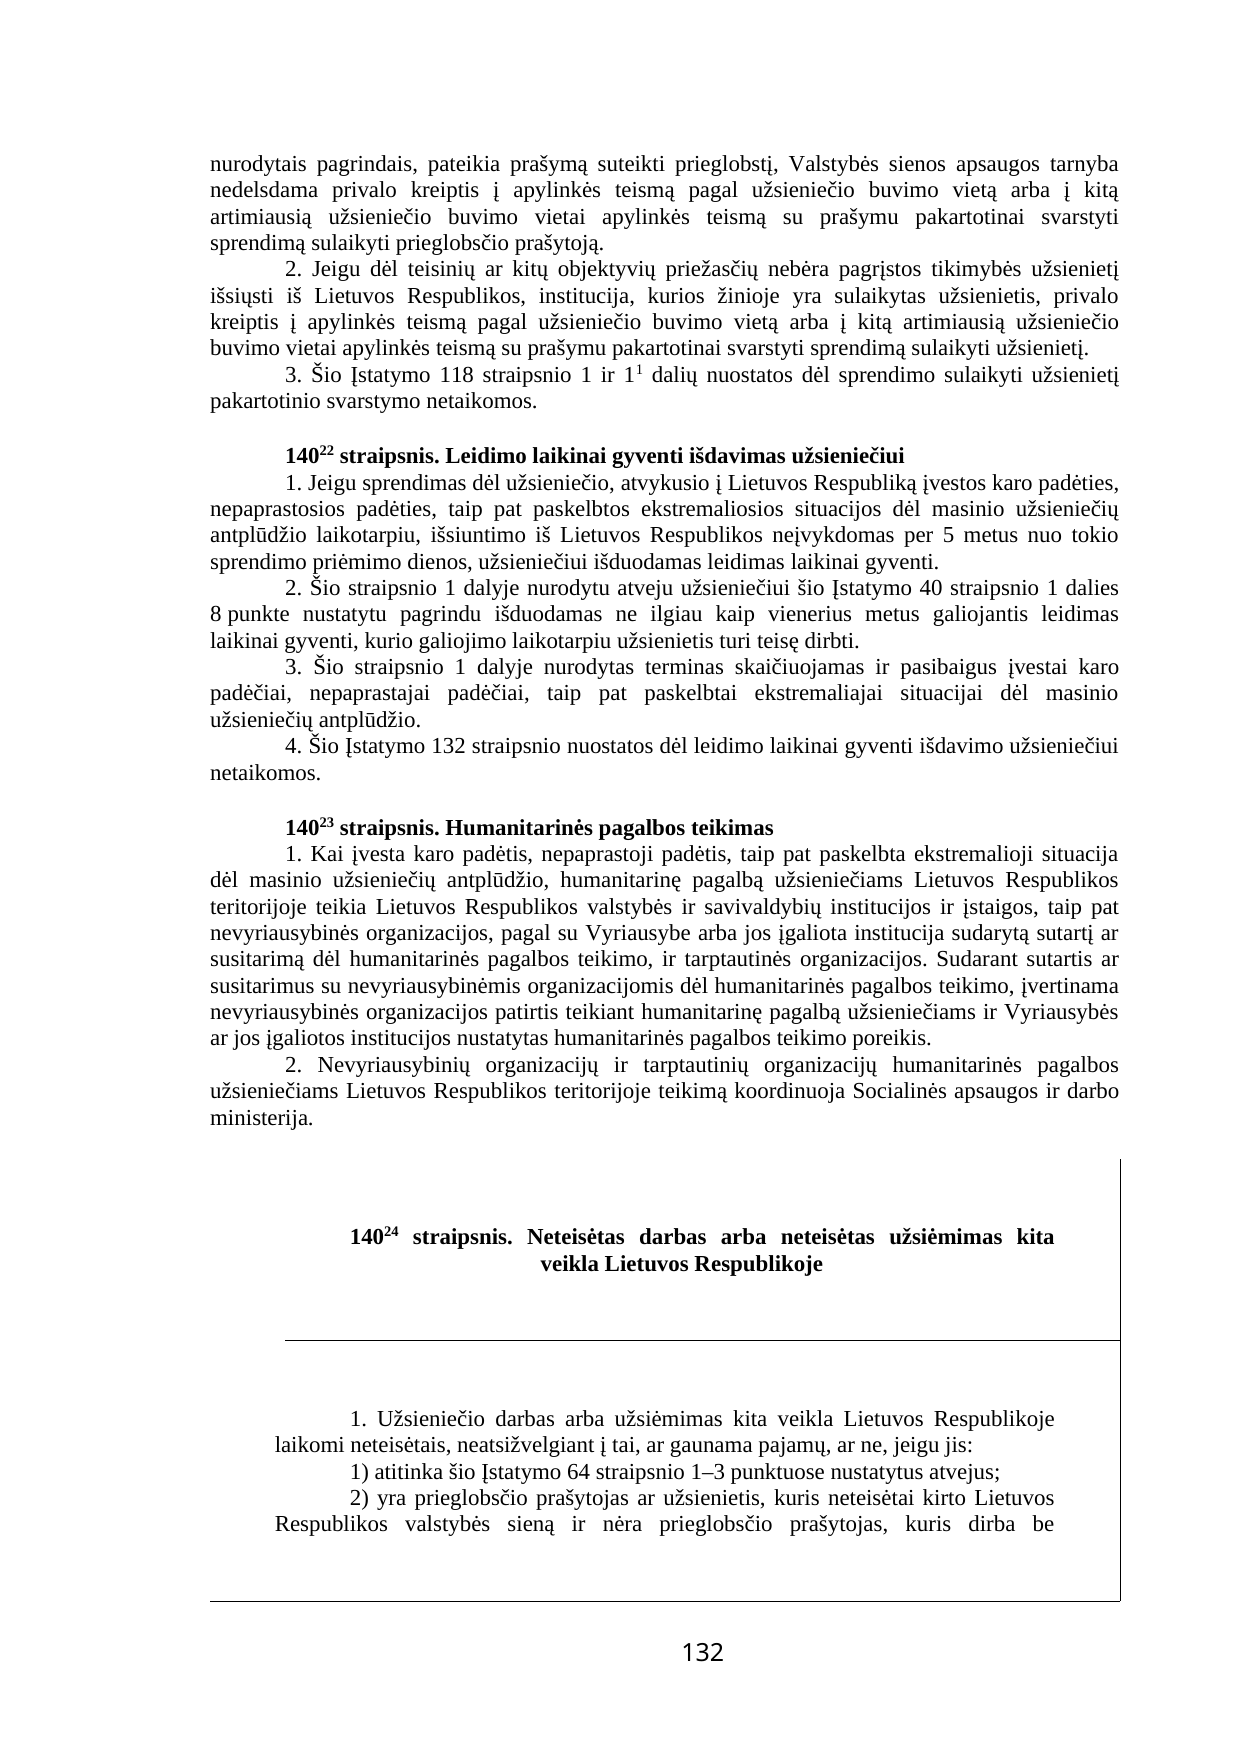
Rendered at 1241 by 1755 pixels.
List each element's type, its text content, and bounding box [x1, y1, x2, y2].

text 14024 straipsnis. Neteisėtas darbas arba neteisėtas užsiėmimas kita veikla Lietuvos Respublikoje [285, 1159, 1120, 1340]
text 2. Nevyriausybinių organizacijų ir tarptautinių organizacijų humanitarinės pagalbos užsieniečiams Lietuvos Respublikos teritorijoje teikimą koordinuoja Socialinės apsaugos ir darbo ministerija. [210, 1051, 1120, 1130]
text 1. Užsieniečio darbas arba užsiėmimas kita veikla Lietuvos Respublikoje laikomi neteisėtais, neatsižvelgiant į tai, ar gaunama pajamų, ar ne, jeigu jis: [210, 1341, 1120, 1458]
text 14023 straipsnis. Humanitarinės pagalbos teikimas [210, 814, 1120, 840]
text 14022 straipsnis. Leidimo laikinai gyventi išdavimas užsieniečiui [210, 442, 1120, 469]
text 1. Kai įvesta karo padėtis, nepaprastoji padėtis, taip pat paskelbta ekstremalioji situacija dėl masinio užsieniečių antplūdžio, humanitarinę pagalbą užsieniečiams Lietuvos Respublikos teritorijoje teikia Lietuvos Respublikos valstybės ir savivaldybių institucijos ir įstaigos, taip pat nevyriausybinės organizacijos, pagal su Vyriausybe arba jos įgaliota institucija sudarytą sutartį ar susitarimą dėl humanitarinės pagalbos teikimo, ir tarptautinės organizacijos. Sudarant sutartis ar susitarimus su nevyriausybinėmis organizacijomis dėl humanitarinės pagalbos teikimo, įvertinama nevyriausybinės organizacijos patirtis teikiant humanitarinę pagalbą užsieniečiams ir Vyriausybės ar jos įgaliotos institucijos nustatytas humanitarinės pagalbos teikimo poreikis. [210, 840, 1120, 1051]
text 3. Šio Įstatymo 118 straipsnio 1 ir 11 dalių nuostatos dėl sprendimo sulaikyti užsienietį pakartotinio svarstymo netaikomos. [210, 361, 1120, 413]
text 4. Šio Įstatymo 132 straipsnio nuostatos dėl leidimo laikinai gyventi išdavimo užsieniečiui netaikomos. [210, 732, 1120, 785]
text 2. Šio straipsnio 1 dalyje nurodytu atveju užsieniečiui šio Įstatymo 40 straipsnio 1 dalies 8 punkte nustatytu pagrindu išduodamas ne ilgiau kaip vienerius metus galiojantis leidimas laikinai gyventi, kurio galiojimo laikotarpiu užsienietis turi teisę dirbti. [210, 574, 1120, 653]
text 1) atitinka šio Įstatymo 64 straipsnio 1–3 punktuose nustatytus atvejus; [210, 1458, 1120, 1484]
text nurodytais pagrindais, pateikia prašymą suteikti prieglobstį, Valstybės sienos apsaugos tarnyba nedelsdama privalo kreiptis į apylinkės teismą pagal užsieniečio buvimo vietą arba į kitą artimiausią užsieniečio buvimo vietai apylinkės teismą su prašymu pakartotinai svarstyti sprendimą sulaikyti prieglobsčio prašytoją. [210, 150, 1120, 255]
text 1. Jeigu sprendimas dėl užsieniečio, atvykusio į Lietuvos Respubliką įvestos karo padėties, nepaprastosios padėties, taip pat paskelbtos ekstremaliosios situacijos dėl masinio užsieniečių antplūdžio laikotarpiu, išsiuntimo iš Lietuvos Respublikos neįvykdomas per 5 metus nuo tokio sprendimo priėmimo dienos, užsieniečiui išduodamas leidimas laikinai gyventi. [210, 469, 1120, 574]
text 3. Šio straipsnio 1 dalyje nurodytas terminas skaičiuojamas ir pasibaigus įvestai karo padėčiai, nepaprastajai padėčiai, taip pat paskelbtai ekstremaliajai situacijai dėl masinio užsieniečių antplūdžio. [210, 653, 1120, 732]
text 2) yra prieglobsčio prašytojas ar užsienietis, kuris neteisėtai kirto Lietuvos Respublikos valstybės sieną ir nėra prieglobsčio prašytojas, kuris dirba be [210, 1484, 1120, 1601]
text 2. Jeigu dėl teisinių ar kitų objektyvių priežasčių nebėra pagrįstos tikimybės užsienietį išsiųsti iš Lietuvos Respublikos, institucija, kurios žinioje yra sulaikytas užsienietis, privalo kreiptis į apylinkės teismą pagal užsieniečio buvimo vietą arba į kitą artimiausią užsieniečio buvimo vietai apylinkės teismą su prašymu pakartotinai svarstyti sprendimą sulaikyti užsienietį. [210, 255, 1120, 361]
